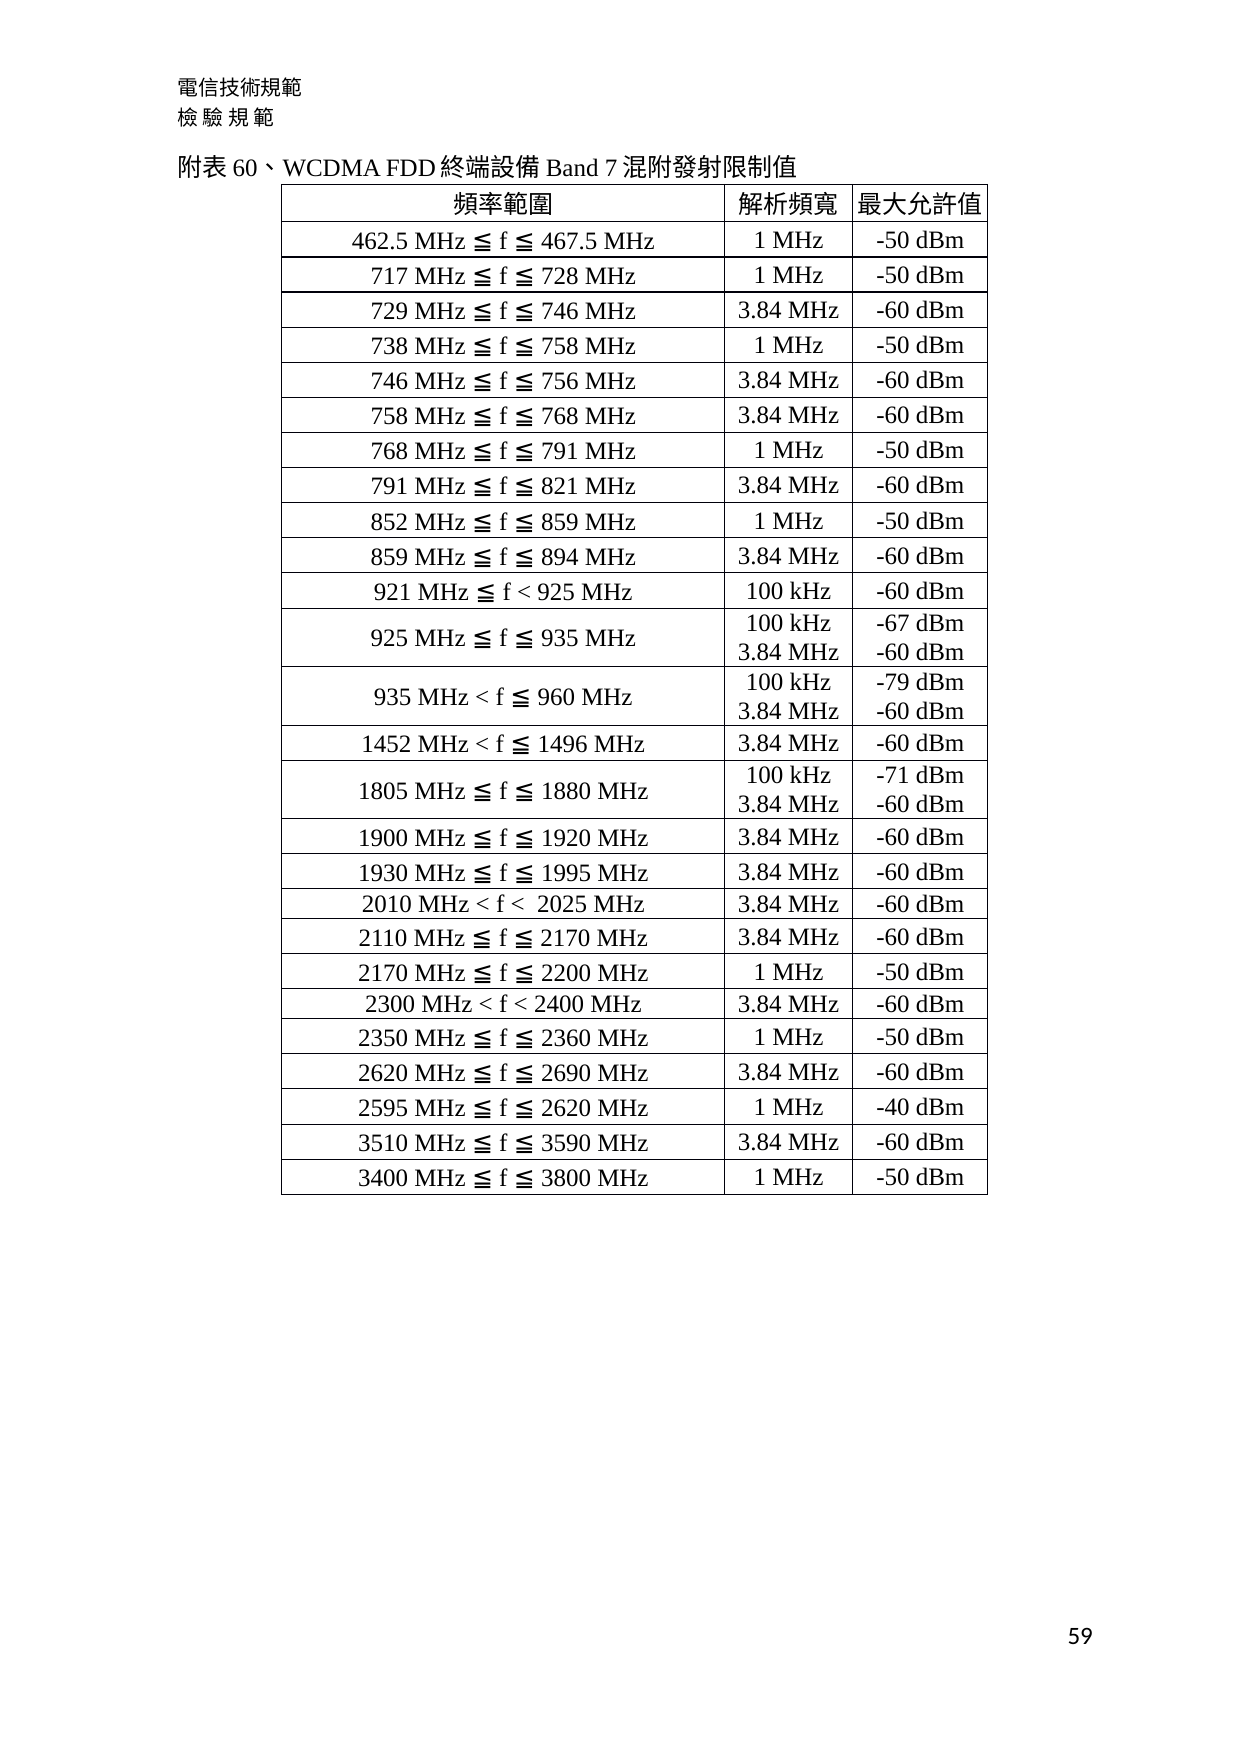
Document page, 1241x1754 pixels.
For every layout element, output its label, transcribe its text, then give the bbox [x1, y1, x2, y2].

table_cell 3.84 MHz [725, 363, 852, 397]
table_cell -71 dBm -60 dBm [853, 761, 987, 818]
table_cell 2170 MHz ≦ f ≦ 2200 MHz [282, 954, 724, 988]
table_cell 2350 MHz ≦ f ≦ 2360 MHz [282, 1019, 724, 1053]
table_cell 791 MHz ≦ f ≦ 821 MHz [282, 468, 724, 502]
table_cell 1 MHz [725, 1160, 852, 1194]
table_cell -60 dBm [853, 1054, 987, 1088]
table_cell 2595 MHz ≦ f ≦ 2620 MHz [282, 1089, 724, 1123]
table_cell 859 MHz ≦ f ≦ 894 MHz [282, 538, 724, 572]
table_cell 100 kHz 3.84 MHz [725, 609, 852, 666]
table_cell -60 dBm [853, 989, 987, 1018]
table_cell -40 dBm [853, 1089, 987, 1123]
table_cell 717 MHz ≦ f ≦ 728 MHz [282, 258, 724, 291]
table_cell 925 MHz ≦ f ≦ 935 MHz [282, 609, 724, 666]
table_cell 1 MHz [725, 954, 852, 988]
table_cell -50 dBm [853, 433, 987, 467]
table_cell -50 dBm [853, 258, 987, 291]
table_cell -79 dBm -60 dBm [853, 667, 987, 724]
table_cell 1 MHz [725, 433, 852, 467]
table_cell 738 MHz ≦ f ≦ 758 MHz [282, 328, 724, 362]
table_cell 3400 MHz ≦ f ≦ 3800 MHz [282, 1160, 724, 1194]
table_cell -60 dBm [853, 468, 987, 502]
text 附表60、WCDMA FDD終端設備Band 7混附發射限制值 [177, 148, 1092, 184]
table_cell 1930 MHz ≦ f ≦ 1995 MHz [282, 854, 724, 888]
table_cell -60 dBm [853, 398, 987, 432]
table_cell 2620 MHz ≦ f ≦ 2690 MHz [282, 1054, 724, 1088]
table_cell 3.84 MHz [725, 889, 852, 918]
table_cell 1900 MHz ≦ f ≦ 1920 MHz [282, 819, 724, 853]
table_header 頻率範圍 [282, 185, 724, 221]
table_cell 3.84 MHz [725, 819, 852, 853]
table_cell -50 dBm [853, 954, 987, 988]
table_cell -60 dBm [853, 538, 987, 572]
table_header 最大允許值 [853, 185, 987, 221]
table_cell -60 dBm [853, 726, 987, 759]
table_cell 921 MHz ≦ f < 925 MHz [282, 573, 724, 607]
table_cell 2110 MHz ≦ f ≦ 2170 MHz [282, 919, 724, 953]
table_cell 746 MHz ≦ f ≦ 756 MHz [282, 363, 724, 397]
table_cell 1 MHz [725, 222, 852, 256]
table_cell -60 dBm [853, 889, 987, 918]
table_cell -60 dBm [853, 293, 987, 327]
table_cell -67 dBm -60 dBm [853, 609, 987, 666]
table_cell -50 dBm [853, 222, 987, 256]
table_cell -60 dBm [853, 363, 987, 397]
table_cell -50 dBm [853, 503, 987, 537]
table_cell 462.5 MHz ≦ f ≦ 467.5 MHz [282, 222, 724, 256]
table_cell -50 dBm [853, 1019, 987, 1053]
table_cell 3.84 MHz [725, 726, 852, 759]
table_cell 758 MHz ≦ f ≦ 768 MHz [282, 398, 724, 432]
table_cell 3.84 MHz [725, 293, 852, 327]
table_cell 100 kHz 3.84 MHz [725, 667, 852, 724]
table_cell 768 MHz ≦ f ≦ 791 MHz [282, 433, 724, 467]
table_cell 1452 MHz < f ≦ 1496 MHz [282, 726, 724, 759]
table_cell -60 dBm [853, 819, 987, 853]
table_cell 1 MHz [725, 328, 852, 362]
table_header 解析頻寬 [725, 185, 852, 221]
table_cell -60 dBm [853, 573, 987, 607]
table_cell 100 kHz [725, 573, 852, 607]
table_cell 2010 MHz < f < 2025 MHz [282, 889, 724, 918]
table_cell 1 MHz [725, 258, 852, 291]
table_cell 3.84 MHz [725, 398, 852, 432]
table_cell -50 dBm [853, 328, 987, 362]
table_cell 852 MHz ≦ f ≦ 859 MHz [282, 503, 724, 537]
table_cell 100 kHz 3.84 MHz [725, 761, 852, 818]
table_cell 1 MHz [725, 1019, 852, 1053]
table_cell 3.84 MHz [725, 538, 852, 572]
table_cell 1805 MHz ≦ f ≦ 1880 MHz [282, 761, 724, 818]
table_cell 3.84 MHz [725, 1125, 852, 1158]
table_cell 1 MHz [725, 1089, 852, 1123]
table_cell 3.84 MHz [725, 989, 852, 1018]
table_cell 3.84 MHz [725, 468, 852, 502]
table_cell 2300 MHz < f < 2400 MHz [282, 989, 724, 1018]
table_cell 3.84 MHz [725, 1054, 852, 1088]
table_cell 935 MHz < f ≦ 960 MHz [282, 667, 724, 724]
table_cell -60 dBm [853, 919, 987, 953]
table_cell -50 dBm [853, 1160, 987, 1194]
table_cell 729 MHz ≦ f ≦ 746 MHz [282, 293, 724, 327]
table_cell -60 dBm [853, 854, 987, 888]
table_cell 3.84 MHz [725, 919, 852, 953]
table_cell 3510 MHz ≦ f ≦ 3590 MHz [282, 1125, 724, 1158]
table_cell -60 dBm [853, 1125, 987, 1158]
table_cell 1 MHz [725, 503, 852, 537]
table_cell 3.84 MHz [725, 854, 852, 888]
